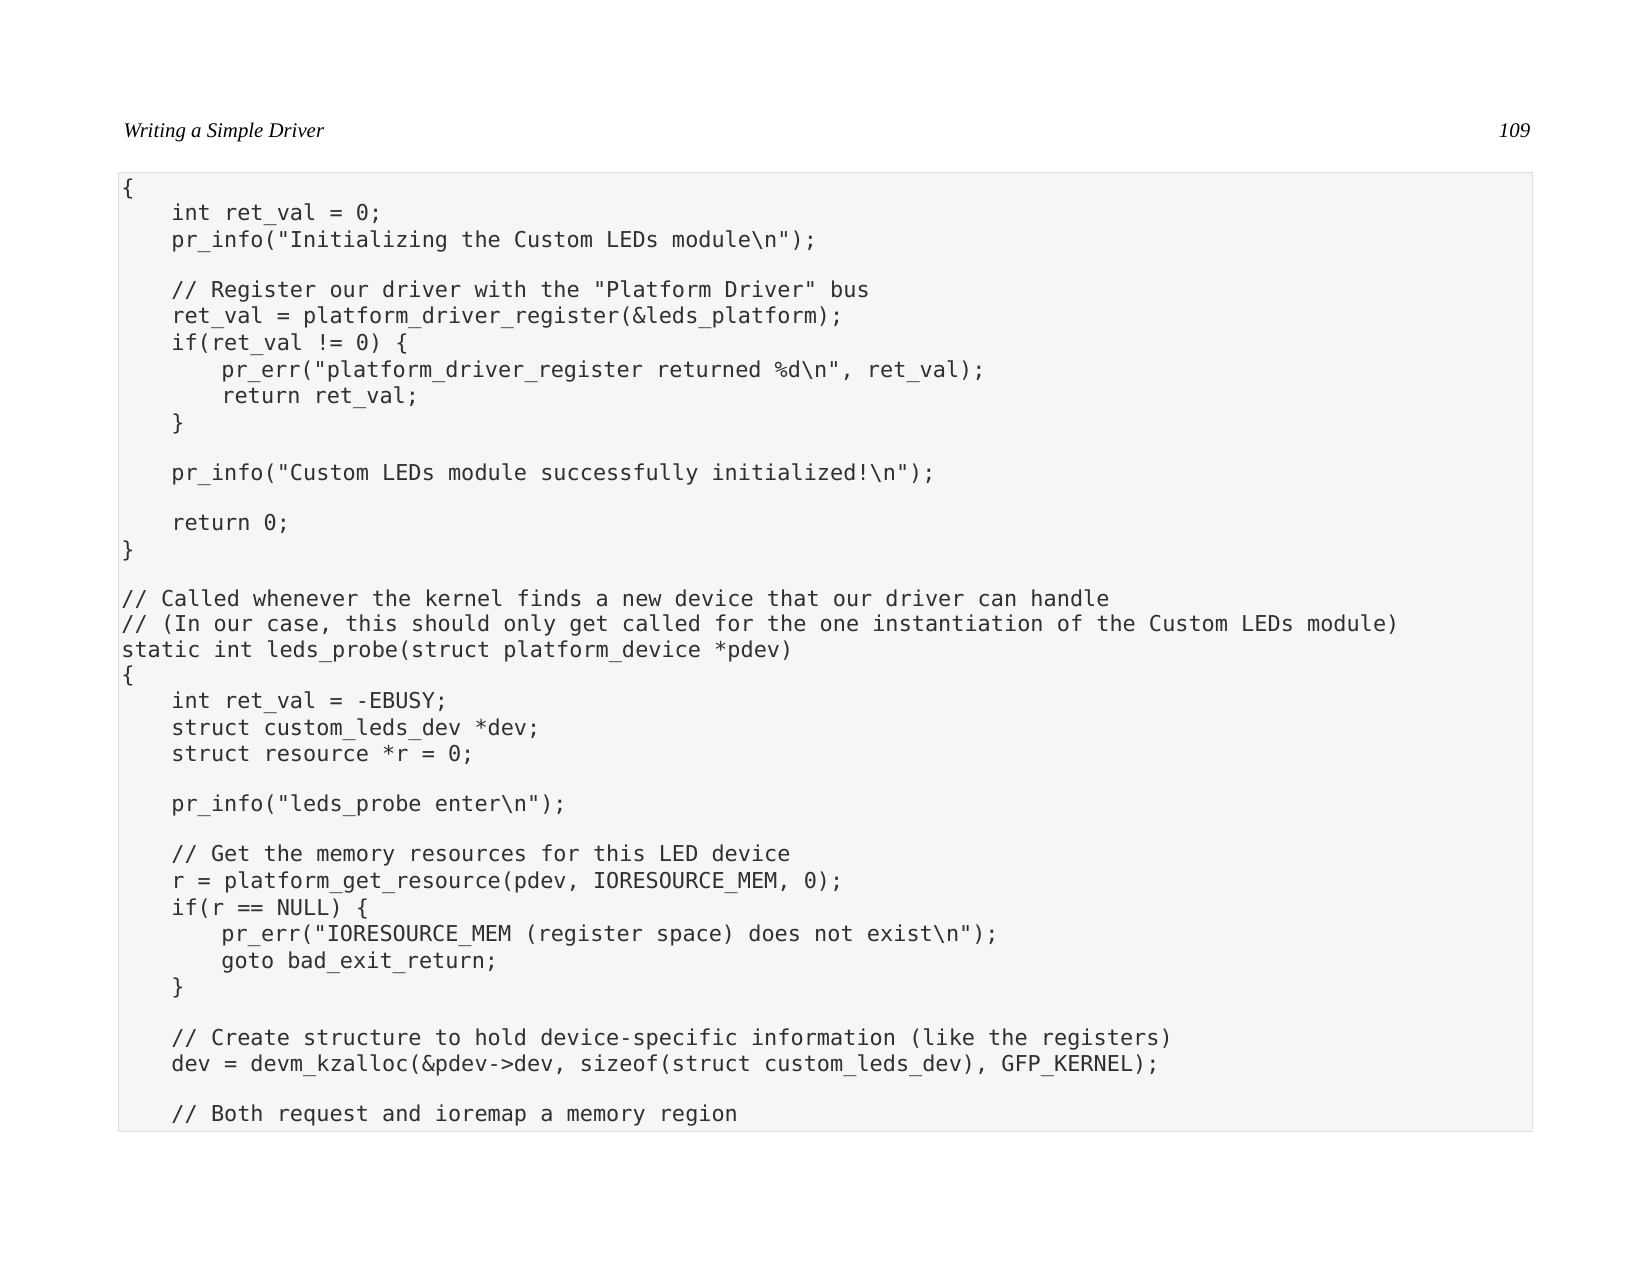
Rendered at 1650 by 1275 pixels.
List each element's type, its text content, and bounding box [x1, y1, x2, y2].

text static int leds_probe(struct platform_device *pdev) [119, 634, 1532, 659]
text // Register our driver with the "Platform Driver" bus [119, 274, 1532, 301]
text int ret_val = 0; [119, 197, 1532, 224]
text if(r == NULL) { [119, 892, 1532, 918]
text r = platform_get_resource(pdev, IORESOURCE_MEM, 0); [119, 865, 1532, 892]
text return ret_val; [119, 380, 1532, 407]
text struct resource *r = 0; [119, 738, 1532, 765]
text ret_val = platform_driver_register(&leds_platform); [119, 301, 1532, 327]
text int ret_val = -EBUSY; [119, 685, 1532, 712]
text return 0; [119, 507, 1532, 534]
text pr_err("IORESOURCE_MEM (register space) does not exist\n"); [119, 918, 1532, 945]
text } [119, 534, 1532, 559]
text pr_info("Initializing the Custom LEDs module\n"); [119, 224, 1532, 250]
text goto bad_exit_return; [119, 945, 1532, 971]
text dev = devm_kzalloc(&pdev->dev, sizeof(struct custom_leds_dev), GFP_KERNEL); [119, 1048, 1532, 1075]
text struct custom_leds_dev *dev; [119, 712, 1532, 738]
text // (In our case, this should only get called for the one instantiation of the Custom LEDs module) [119, 608, 1532, 634]
text // Both request and ioremap a memory region [119, 1098, 1532, 1131]
text // Get the memory resources for this LED device [119, 838, 1532, 865]
text // Create structure to hold device-specific information (like the registers) [119, 1022, 1532, 1048]
text if(ret_val != 0) { [119, 327, 1532, 354]
text { [119, 173, 1532, 197]
text } [119, 407, 1532, 433]
text } [119, 971, 1532, 998]
text pr_err("platform_driver_register returned %d\n", ret_val); [119, 354, 1532, 380]
text pr_info("Custom LEDs module successfully initialized!\n"); [119, 457, 1532, 483]
text // Called whenever the kernel finds a new device that our driver can handle [119, 583, 1532, 608]
text pr_info("leds_probe enter\n"); [119, 788, 1532, 815]
text { [119, 659, 1532, 685]
